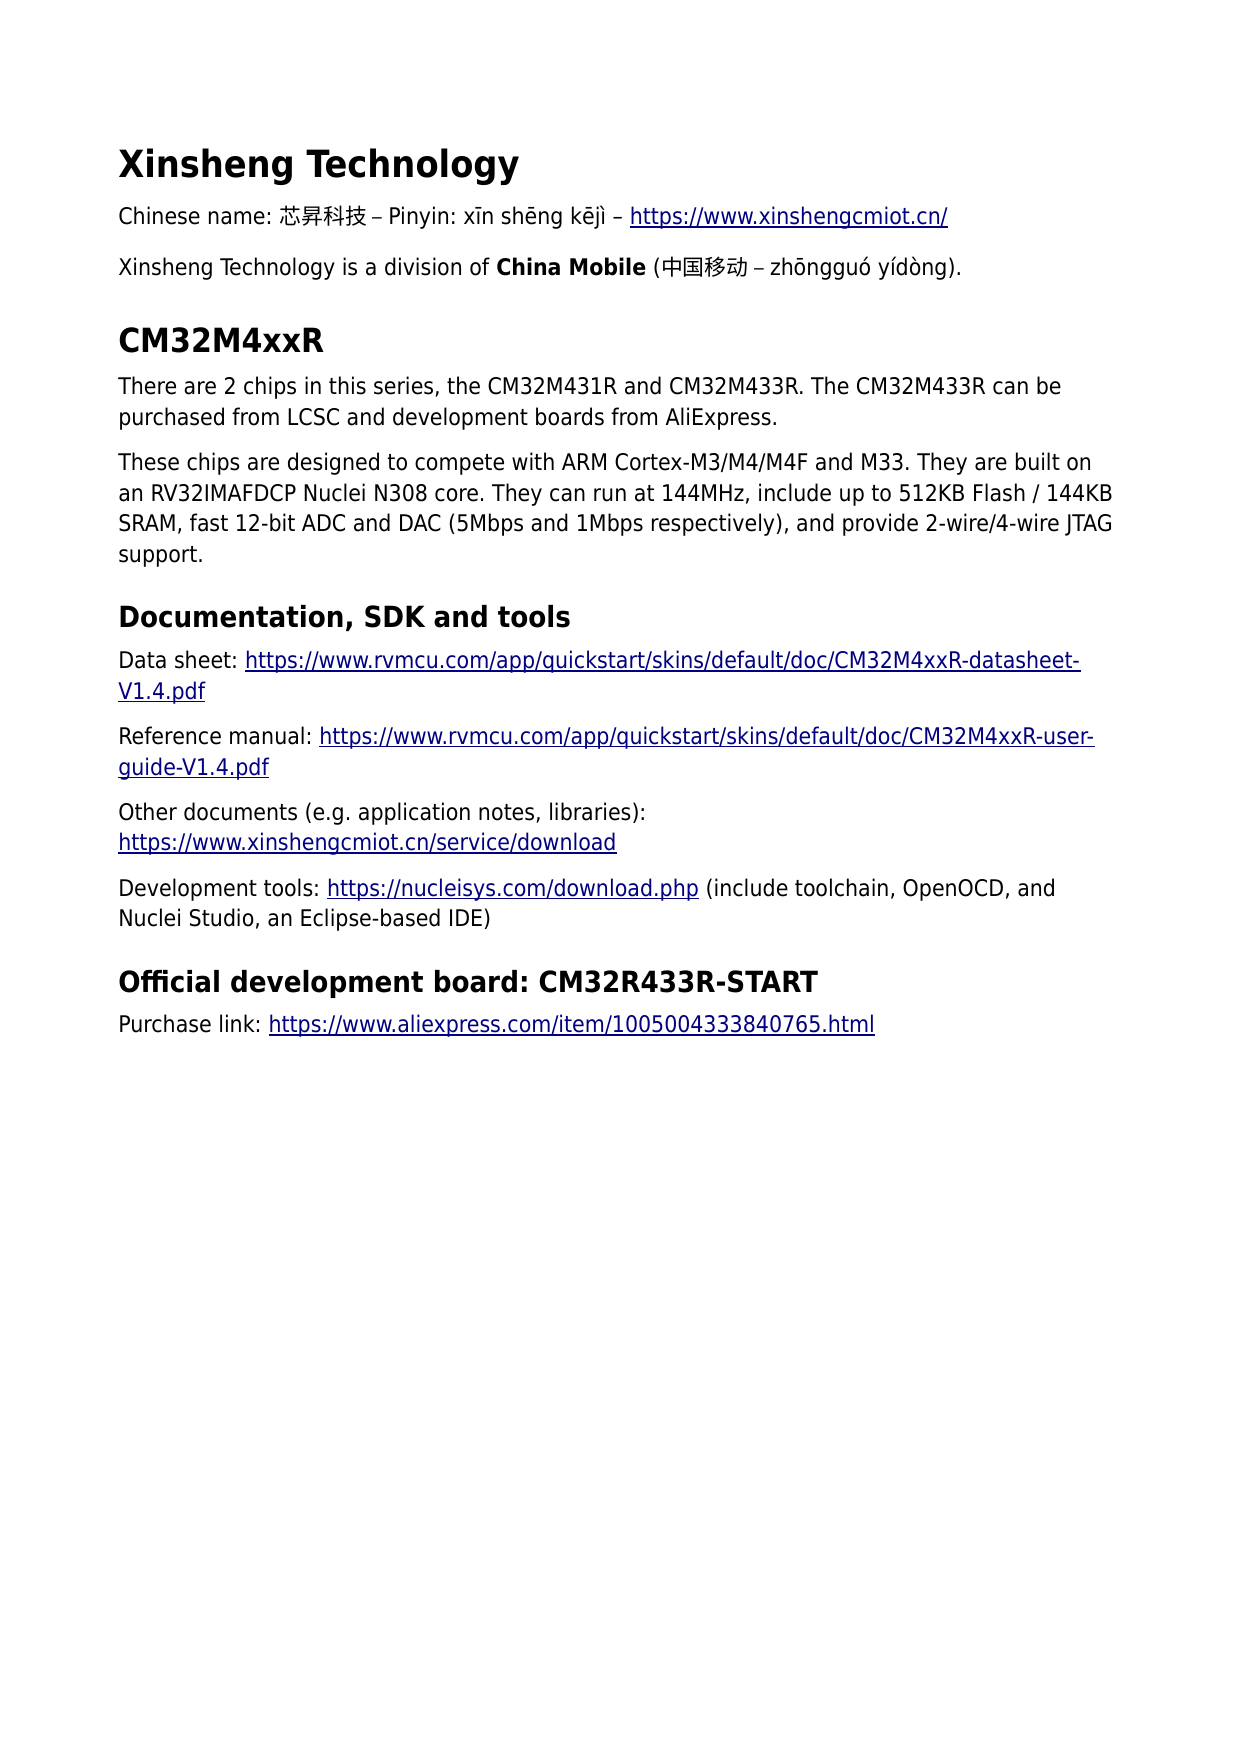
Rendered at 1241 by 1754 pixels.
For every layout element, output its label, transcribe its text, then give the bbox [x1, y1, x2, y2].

text Development tools: https://nucleisys.com/download.php (include toolchain, OpenOCD, and Nuclei Studio, an Eclipse-based IDE) [118, 875, 1122, 932]
subtitle Documentation, SDK and tools [118, 601, 1122, 635]
text There are 2 chips in this series, the CM32M431R and CM32M433R. The CM32M433R can be purchased from LCSC and development boards from AliExpress. [118, 373, 1122, 431]
text Chinese name: 芯昇科技 – Pinyin: xīn shēng kējì – https://www.xinshengcmiot.cn/ [118, 199, 1122, 231]
text Purchase link: https://www.aliexpress.com/item/1005004333840765.html [118, 1012, 1122, 1038]
text Data sheet: https://www.rvmcu.com/app/quickstart/skins/default/doc/CM32M4xxR-datasheet-V1.4.pdf [118, 647, 1122, 704]
text Other documents (e.g. application notes, libraries): https://www.xinshengcmiot.cn/service/download [118, 799, 1122, 856]
text These chips are designed to compete with ARM Cortex-M3/M4/M4F and M33. They are built on an RV32IMAFDCP Nuclei N308 core. They can run at 144MHz, include up to 512KB Flash / 144KB SRAM, fast 12-bit ADC and DAC (5Mbps and 1Mbps respectively), and provide 2-wire/4-wire JTAG support. [118, 449, 1122, 568]
text Reference manual: https://www.rvmcu.com/app/quickstart/skins/default/doc/CM32M4xxR-user-guide-V1.4.pdf [118, 723, 1122, 780]
subtitle Xinsheng Technology [118, 143, 1122, 187]
text Xinsheng Technology is a division of China Mobile (中国移动 – zhōngguó yídòng). [118, 250, 1122, 282]
subtitle CM32M4xxR [118, 322, 1122, 361]
subtitle Official development board: CM32R433R-START [118, 965, 1122, 999]
